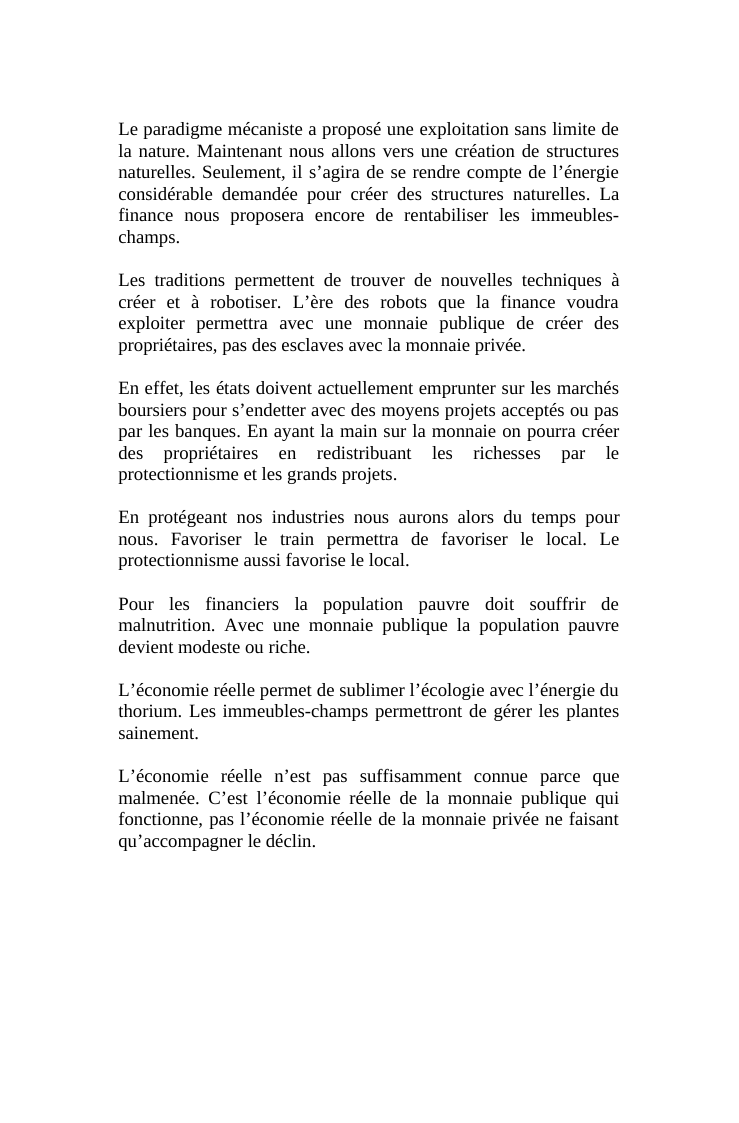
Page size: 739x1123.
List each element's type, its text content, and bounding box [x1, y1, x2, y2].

text Pour les financiers la population pauvre doit souffrir de malnutrition. Avec une monnaie publique la population pauvre devient modeste ou riche. [118, 592, 620, 657]
text Le paradigme mécaniste a proposé une exploitation sans limite de la nature. Maintenant nous allons vers une création de structures naturelles. Seulement, il s’agira de se rendre compte de l’énergie considérable demandée pour créer des structures naturelles. La finance nous proposera encore de rentabiliser les immeubles-champs. [118, 118, 620, 247]
text En protégeant nos industries nous aurons alors du temps pour nous. Favoriser le train permettra de favoriser le local. Le protectionnisme aussi favorise le local. [118, 506, 620, 571]
text L’économie réelle permet de sublimer l’écologie avec l’énergie du thorium. Les immeubles-champs permettront de gérer les plantes sainement. [118, 679, 620, 743]
text Les traditions permettent de trouver de nouvelles techniques à créer et à robotiser. L’ère des robots que la finance voudra exploiter permettra avec une monnaie publique de créer des propriétaires, pas des esclaves avec la monnaie privée. [118, 269, 620, 355]
text L’économie réelle n’est pas suffisamment connue parce que malmenée. C’est l’économie réelle de la monnaie publique qui fonctionne, pas l’économie réelle de la monnaie privée ne faisant qu’accompagner le déclin. [118, 765, 620, 851]
text En effet, les états doivent actuellement emprunter sur les marchés boursiers pour s’endetter avec des moyens projets acceptés ou pas par les banques. En ayant la main sur la monnaie on pourra créer des propriétaires en redistribuant les richesses par le protectionnisme et les grands projets. [118, 377, 620, 485]
